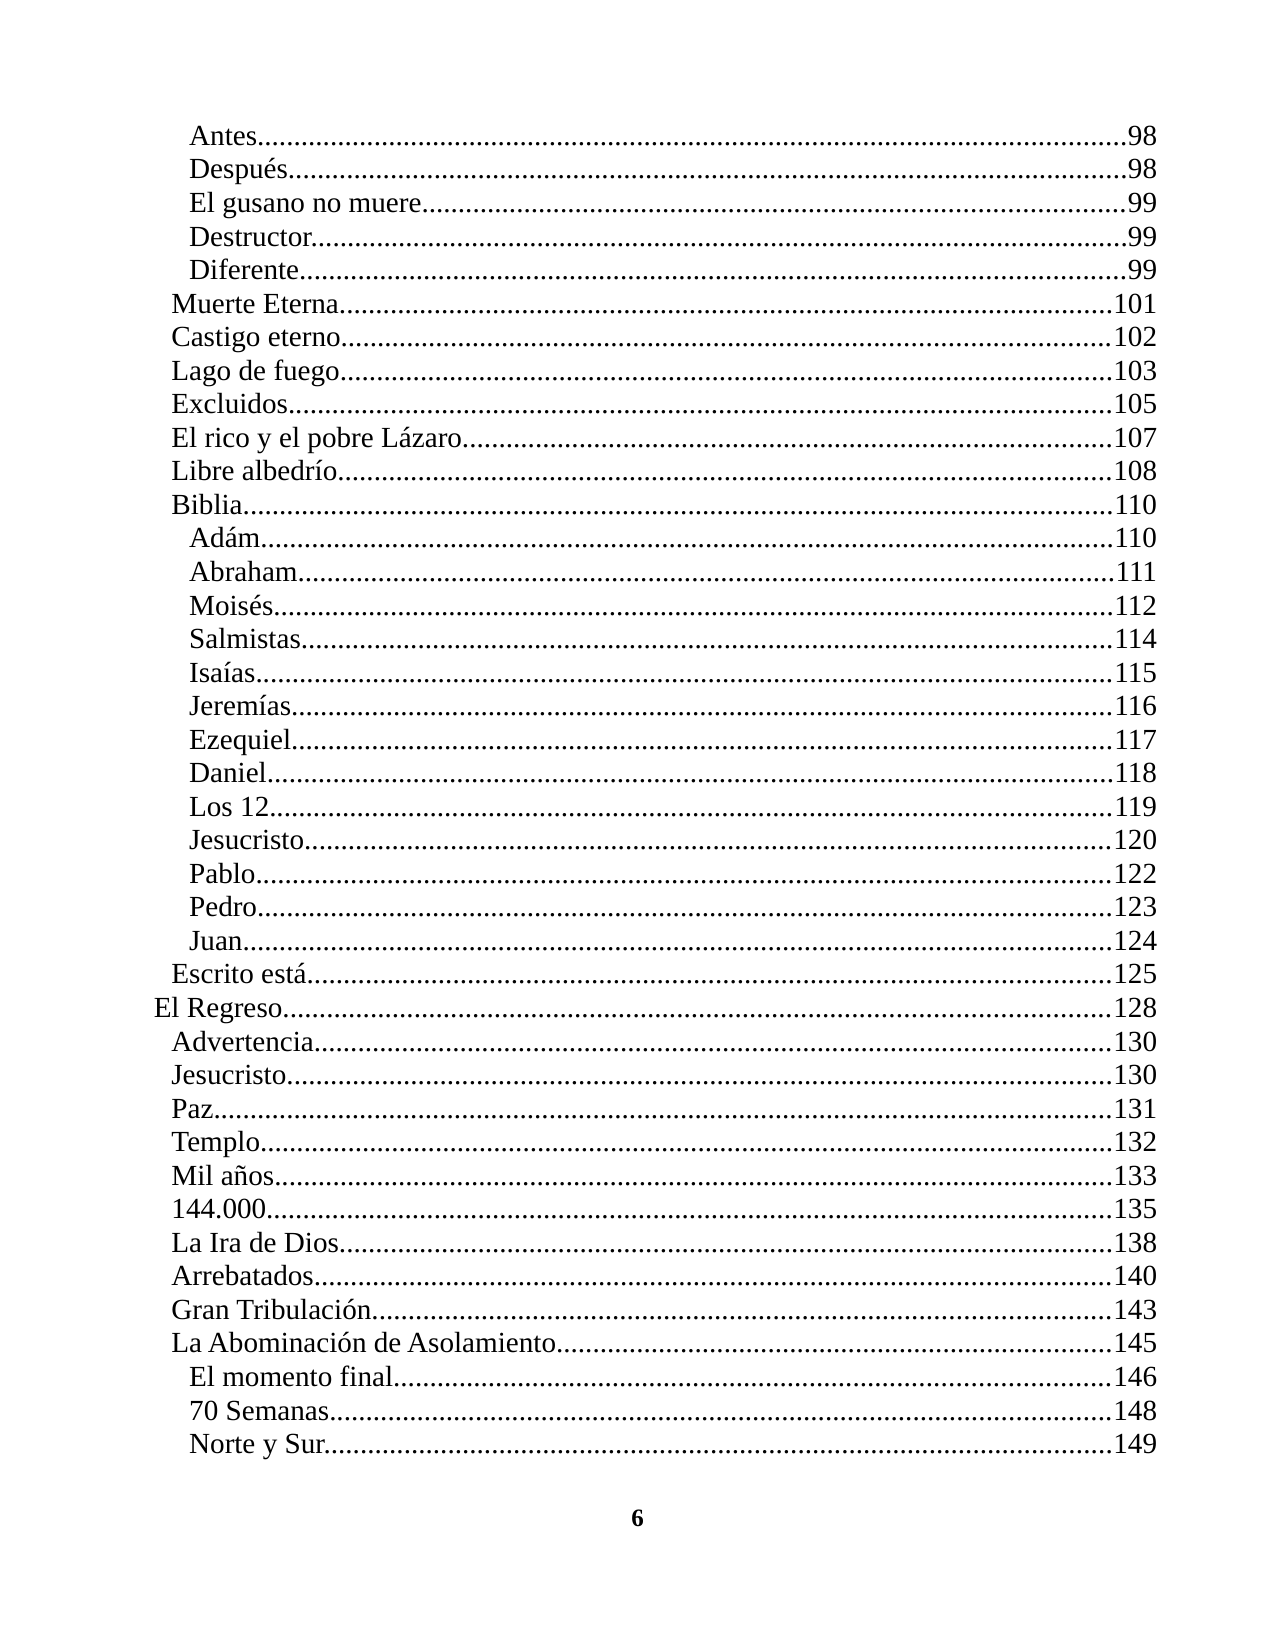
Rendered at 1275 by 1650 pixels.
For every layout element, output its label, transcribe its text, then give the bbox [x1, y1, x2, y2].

text Castigo eterno. 102 [171, 319, 1157, 353]
text Mil años. 133 [171, 1158, 1157, 1191]
text Jesucristo. 120 [189, 822, 1157, 856]
text Paz. 131 [171, 1091, 1157, 1124]
text Daniel. 118 [189, 755, 1157, 789]
text Lago de fuego. 103 [171, 353, 1157, 386]
text Pedro. 123 [189, 889, 1157, 923]
text El gusano no muere. 99 [189, 185, 1157, 219]
text Norte y Sur. 149 [189, 1426, 1157, 1460]
text 70 Semanas. 148 [189, 1393, 1157, 1426]
text Arrebatados. 140 [171, 1258, 1157, 1292]
text Después. 98 [189, 152, 1157, 185]
text Moisés. 112 [189, 588, 1157, 621]
text Abraham. 111 [189, 554, 1157, 588]
text Libre albedrío. 108 [171, 453, 1157, 487]
text Gran Tribulación. 143 [171, 1292, 1157, 1326]
text Destructor. 99 [189, 219, 1157, 252]
text La Ira de Dios. 138 [171, 1225, 1157, 1258]
text Diferente. 99 [189, 252, 1157, 286]
text Los 12. 119 [189, 789, 1157, 822]
text Salmistas. 114 [189, 621, 1157, 655]
text Antes. 98 [189, 118, 1157, 152]
text Ezequiel. 117 [189, 722, 1157, 755]
text 144.000 135 [171, 1191, 1157, 1225]
text Excluidos. 105 [171, 386, 1157, 420]
text Juan. 124 [189, 923, 1157, 957]
text Advertencia. 130 [171, 1024, 1157, 1057]
text Biblia. 110 [171, 487, 1157, 521]
text El rico y el pobre Lázaro. 107 [171, 420, 1157, 453]
text Jesucristo. 130 [171, 1057, 1157, 1091]
text Escrito está. 125 [171, 957, 1157, 990]
text Adám. 110 [189, 521, 1157, 554]
text La Abominación de Asolamiento. 145 [171, 1326, 1157, 1359]
text El momento final. 146 [189, 1359, 1157, 1393]
text Isaías. 115 [189, 655, 1157, 688]
text Templo. 132 [171, 1124, 1157, 1158]
text El Regreso. 128 [153, 990, 1157, 1024]
text Pablo. 122 [189, 856, 1157, 889]
text Muerte Eterna. 101 [171, 286, 1157, 319]
text Jeremías. 116 [189, 688, 1157, 722]
